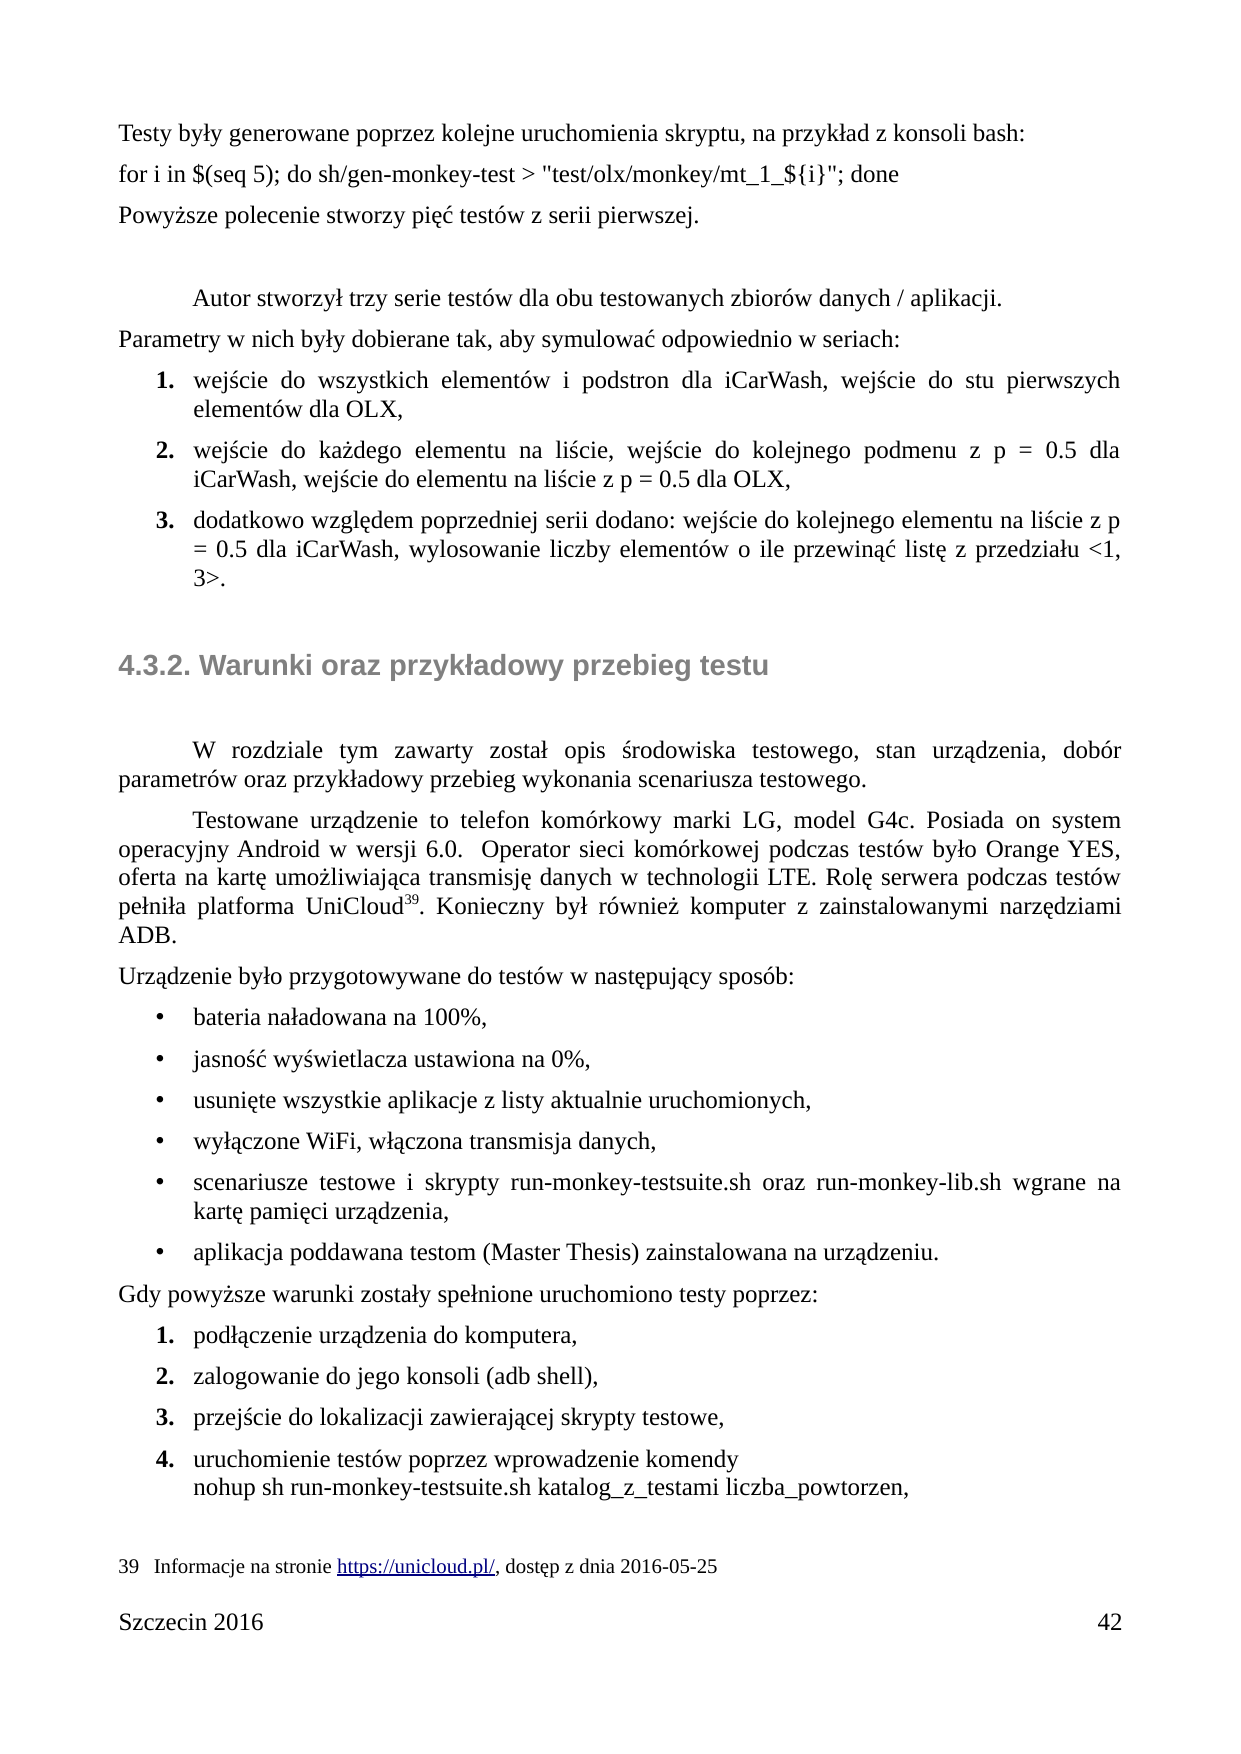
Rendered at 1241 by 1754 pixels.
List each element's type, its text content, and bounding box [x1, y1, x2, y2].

text Informacje na stronie https://unicloud.pl/, dostęp z dnia 2016-05-25 [118, 1553, 1122, 1578]
list usunięte wszystkie aplikacje z listy aktualnie uruchomionych, [156, 1085, 1122, 1114]
text W rozdziale tym zawarty został opis środowiska testowego, stan urządzenia, dobór parametrów oraz przykładowy przebieg wykonania scenariusza testowego. [118, 735, 1122, 792]
list bateria naładowana na 100%, [156, 1002, 1122, 1031]
list jasność wyświetlacza ustawiona na 0%, [156, 1044, 1122, 1072]
text Testowane urządzenie to telefon komórkowy marki LG, model G4c. Posiada on system operacyjny Android w wersji 6.0. Operator sieci komórkowej podczas testów było Orange YES, oferta na kartę umożliwiająca transmisję danych w technologii LTE. Rolę serwera podczas testów pełniła platforma UniCloud. Konieczny był również komputer z zainstalowanymi narzędziami ADB. [118, 805, 1122, 949]
list dodatkowo względem poprzedniej serii dodano: wejście do kolejnego elementu na liście z p = 0.5 dla iCarWash, wylosowanie liczby elementów o ile przewinąć listę z przedziału <1, 3>. [156, 506, 1122, 592]
list aplikacja poddawana testom (Master Thesis) zainstalowana na urządzeniu. [156, 1237, 1122, 1266]
text Testy były generowane poprzez kolejne uruchomienia skryptu, na przykład z konsoli bash: [118, 118, 1122, 147]
text for i in $(seq 5); do sh/gen-monkey-test > "test/olx/monkey/mt_1_${i}"; done [118, 159, 1122, 188]
list przejście do lokalizacji zawierającej skrypty testowe, [156, 1402, 1122, 1431]
list scenariusze testowe i skrypty run-monkey-testsuite.sh oraz run-monkey-lib.sh wgrane na kartę pamięci urządzenia, [156, 1167, 1122, 1225]
list podłączenie urządzenia do komputera, [156, 1320, 1122, 1349]
text Autor stworzył trzy serie testów dla obu testowanych zbiorów danych / aplikacji. [118, 283, 1122, 312]
list uruchomienie testów poprzez wprowadzenie komendy nohup sh run-monkey-testsuite.sh katalog_z_testami liczba_powtorzen, [156, 1444, 1122, 1501]
text Urządzenie było przygotowywane do testów w następujący sposób: [118, 961, 1122, 990]
text Gdy powyższe warunki zostały spełnione uruchomiono testy poprzez: [118, 1279, 1122, 1307]
list wyłączone WiFi, włączona transmisja danych, [156, 1126, 1122, 1155]
text Powyższe polecenie stworzy pięć testów z serii pierwszej. [118, 201, 1122, 229]
subtitle 4.3.2. Warunki oraz przykładowy przebieg testu [118, 648, 1122, 681]
list wejście do wszystkich elementów i podstron dla iCarWash, wejście do stu pierwszych elementów dla OLX, [156, 366, 1122, 423]
text Parametry w nich były dobierane tak, aby symulować odpowiednio w seriach: [118, 324, 1122, 353]
list zalogowanie do jego konsoli (adb shell), [156, 1361, 1122, 1390]
list wejście do każdego elementu na liście, wejście do kolejnego podmenu z p = 0.5 dla iCarWash, wejście do elementu na liście z p = 0.5 dla OLX, [156, 436, 1122, 493]
